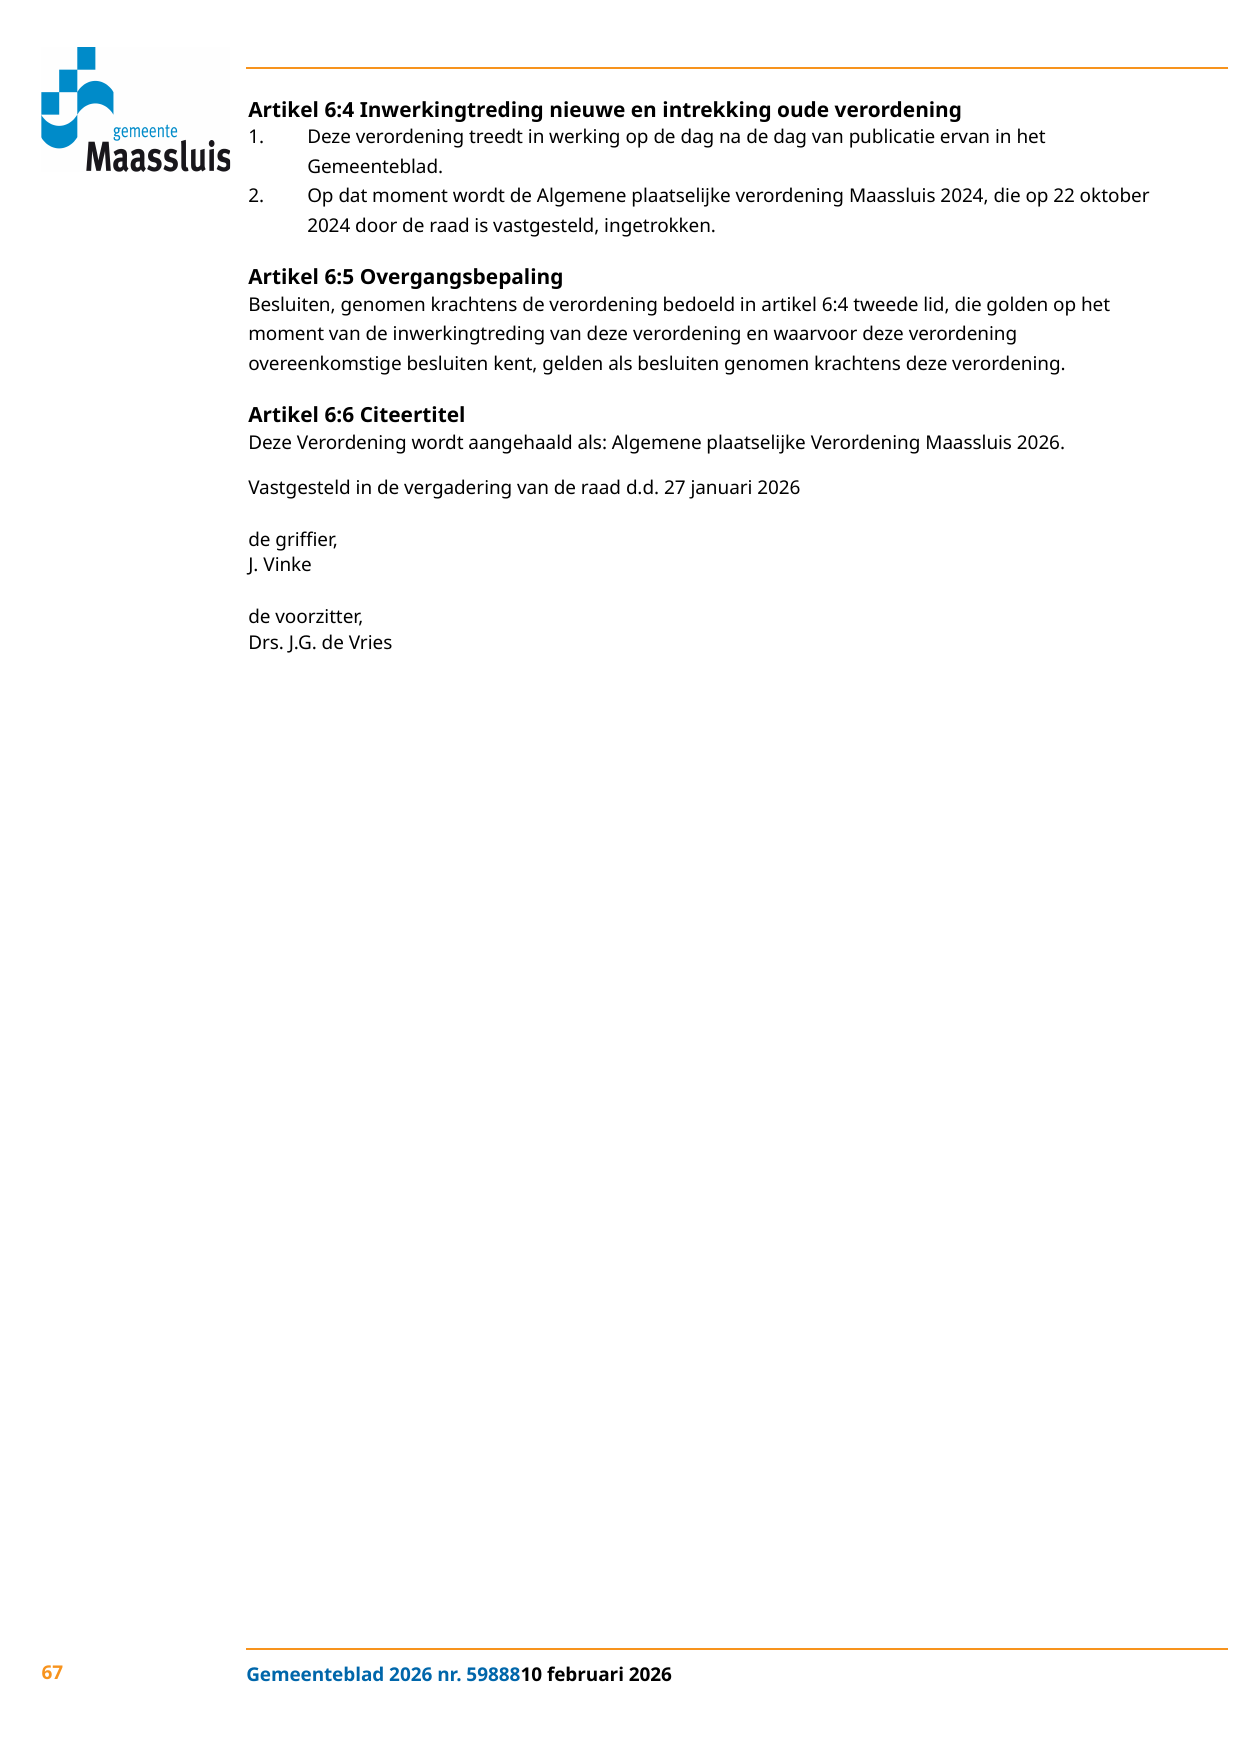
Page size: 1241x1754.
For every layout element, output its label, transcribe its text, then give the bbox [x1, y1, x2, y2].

text de voorzitter, [248, 603, 1152, 629]
picture [41, 47, 77, 92]
text Drs. J.G. de Vries [248, 629, 1152, 654]
text J. Vinke [248, 552, 1152, 577]
list Deze verordening treedt in werking op de dag na de dag van publicatie ervan in het Gemeenteblad. [248, 123, 1152, 178]
picture [41, 47, 231, 172]
text Deze Verordening wordt aangehaald als: Algemene plaatselijke Verordening Maassluis 2026. [248, 429, 1152, 454]
text Besluiten, genomen krachtens de verordening bedoeld in artikel 6:4 tweede lid, die golden op het moment van de inwerkingtreding van deze verordening en waarvoor deze verordening overeenkomstige besluiten kent, gelden als besluiten genomen krachtens deze verordening. [248, 291, 1152, 376]
text Artikel 6:4 Inwerkingtreding nieuwe en intrekking oude verordening [248, 95, 1152, 123]
text Artikel 6:5 Overgangsbepaling [248, 262, 1152, 291]
text Artikel 6:6 Citeertitel [248, 400, 1152, 429]
text Vastgesteld in de vergadering van de raad d.d. 27 januari 2026 [248, 474, 1152, 500]
text de griffier, [248, 526, 1152, 552]
list Op dat moment wordt de Algemene plaatselijke verordening Maassluis 2024, die op 22 oktober 2024 door de raad is vastgesteld, ingetrokken. [248, 182, 1152, 238]
